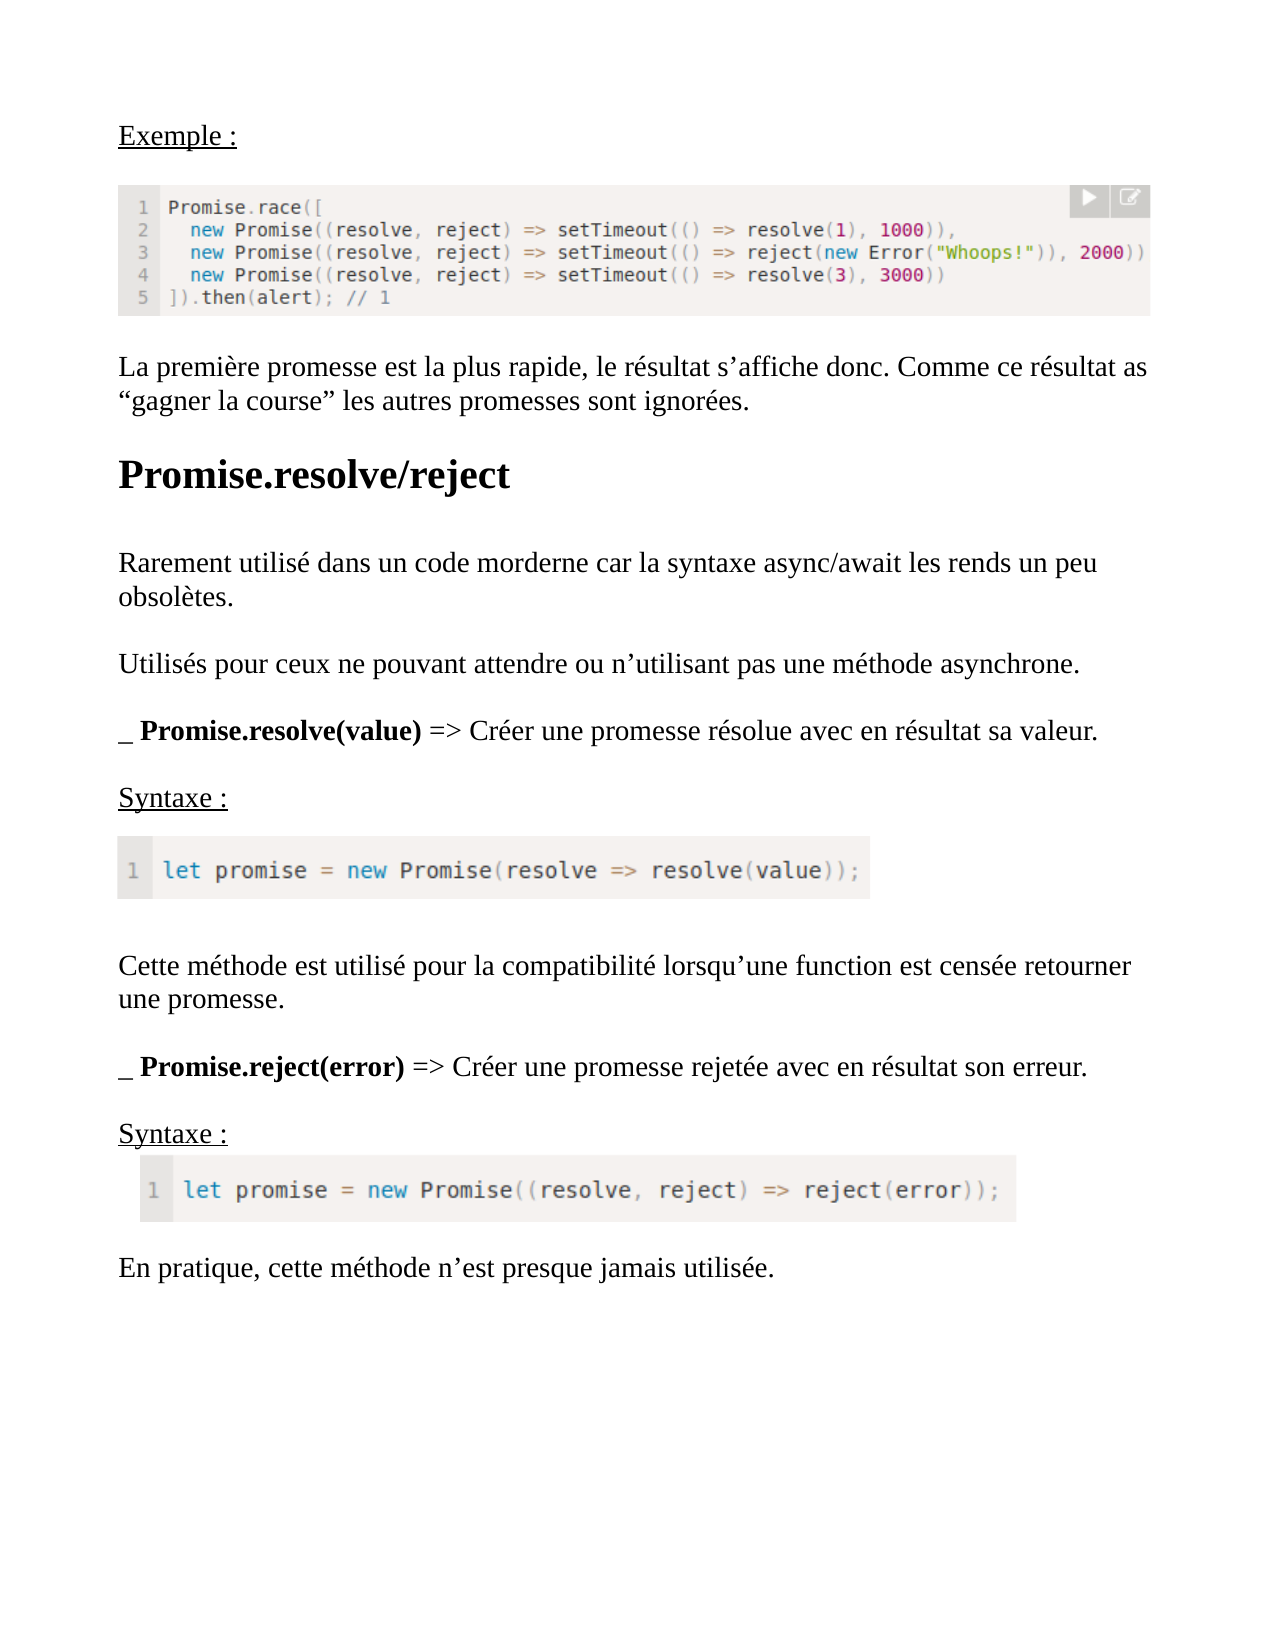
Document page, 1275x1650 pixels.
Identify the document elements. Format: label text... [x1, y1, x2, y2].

text La première promesse est la plus rapide, le résultat s’affiche donc. Comme ce résultat as “gagner la course” les autres promesses sont ignorées. [118, 349, 1157, 416]
picture [117, 836, 871, 899]
text _ Promise.resolve(value) => Créer une promesse résolue avec en résultat sa valeur. [118, 713, 1157, 747]
text Cette méthode est utilisé pour la compatibilité lorsqu’une function est censée retourner une promesse. [118, 948, 1157, 1015]
text Utilisés pour ceux ne pouvant attendre ou n’utilisant pas une méthode asynchrone. [118, 646, 1157, 680]
text Promise.resolve/reject [118, 450, 1157, 498]
text En pratique, cette méthode n’est presque jamais utilisée. [118, 1250, 1157, 1283]
picture [118, 185, 1157, 316]
text Syntaxe : [118, 780, 1157, 814]
picture [140, 1149, 1017, 1222]
text _ Promise.reject(error) => Créer une promesse rejetée avec en résultat son erreur. [118, 1049, 1157, 1082]
text Syntaxe : [118, 1116, 1157, 1149]
text Rarement utilisé dans un code morderne car la syntaxe async/await les rends un peu obsolètes. [118, 546, 1157, 613]
text Exemple : [118, 118, 1157, 152]
